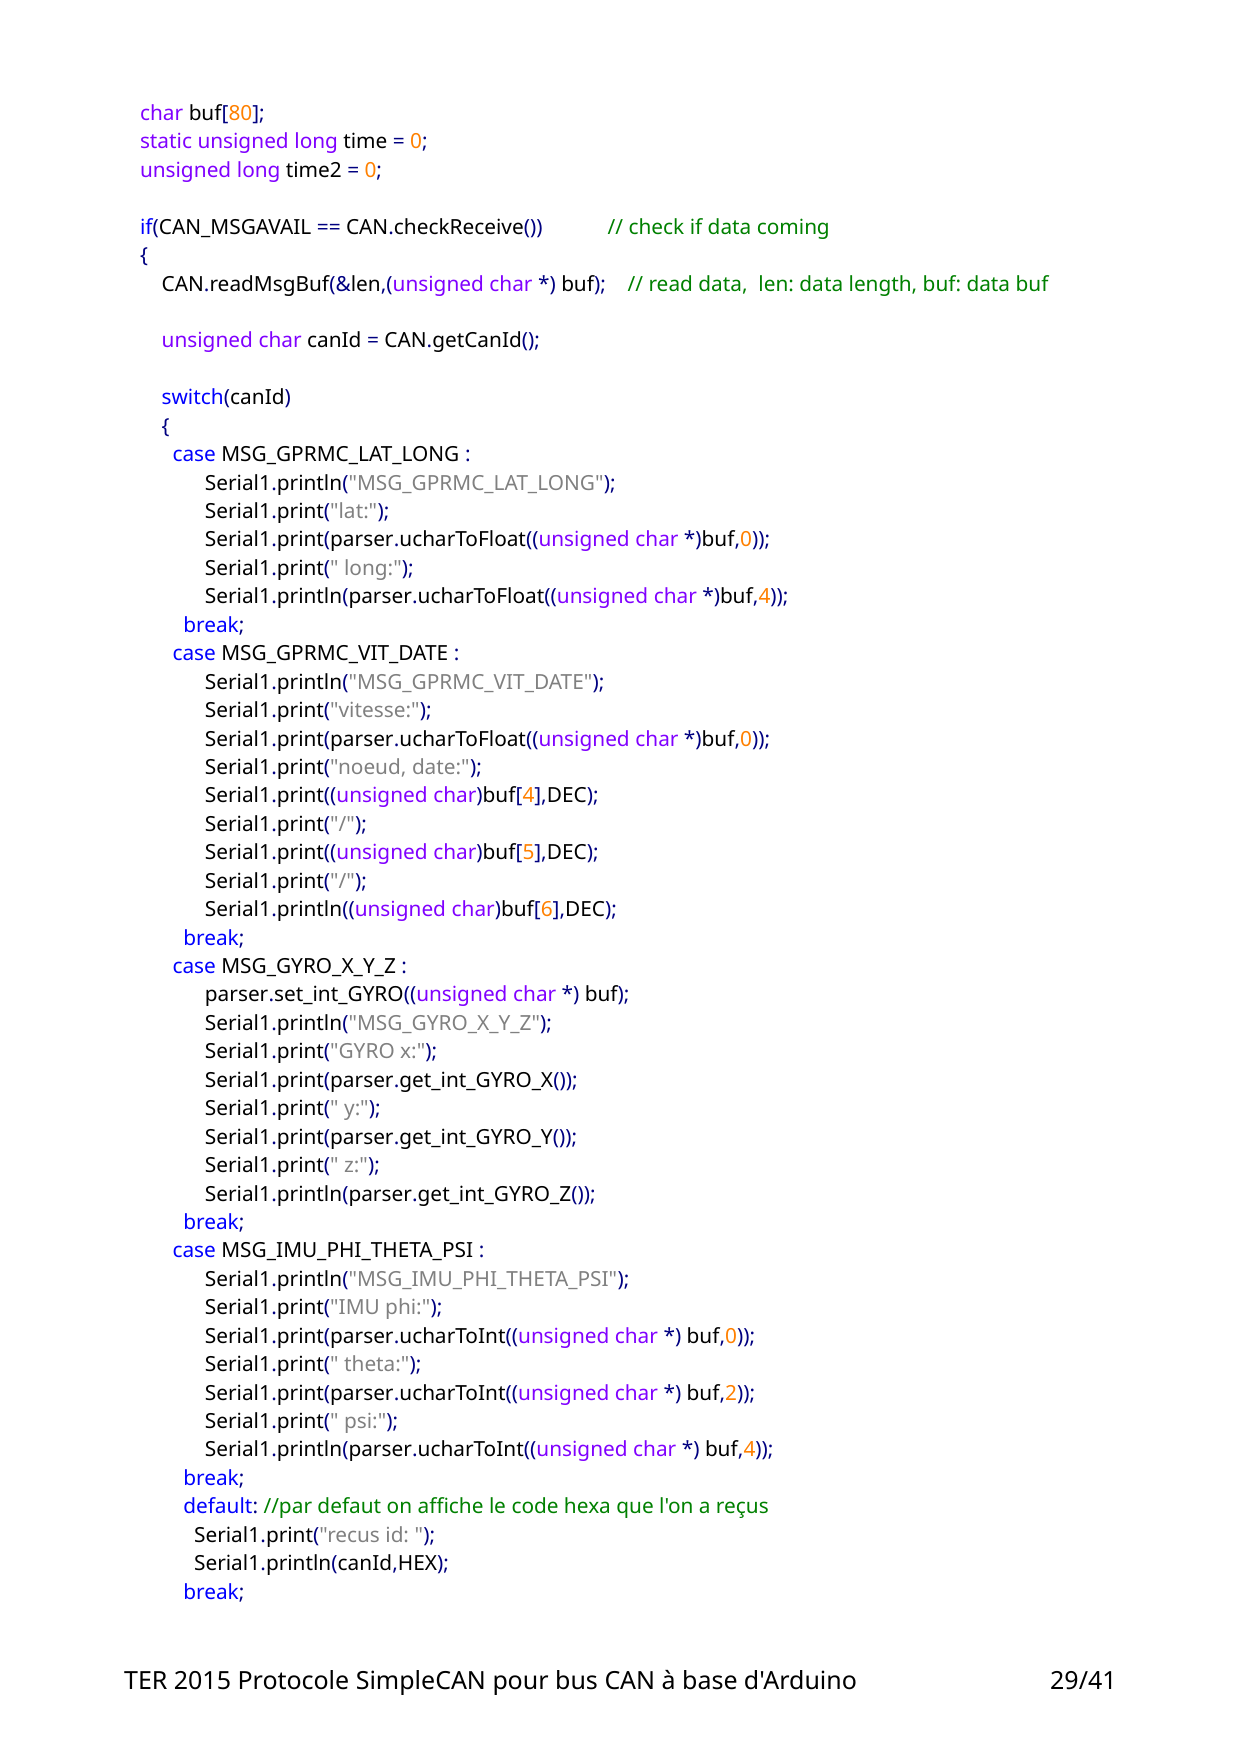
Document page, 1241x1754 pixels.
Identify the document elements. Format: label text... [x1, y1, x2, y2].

text case MSG_GPRMC_LAT_LONG : [118, 439, 1122, 468]
text case MSG_GYRO_X_Y_Z : [118, 951, 1122, 979]
text Serial1.print((unsigned char)buf[5],DEC); [118, 837, 1122, 866]
text Serial1.println(canId,HEX); [118, 1548, 1122, 1577]
text Serial1.print("noeud, date:"); [118, 752, 1122, 781]
text default: //par defaut on affiche le code hexa que l'on a reçus [118, 1491, 1122, 1520]
text case MSG_IMU_PHI_THETA_PSI : [118, 1236, 1122, 1264]
text Serial1.print("recus id: "); [118, 1520, 1122, 1548]
text Serial1.print(parser.get_int_GYRO_X()); [118, 1065, 1122, 1093]
text unsigned long time2 = 0; [118, 155, 1122, 183]
text Serial1.print(parser.ucharToInt((unsigned char *) buf,0)); [118, 1321, 1122, 1349]
text Serial1.print("lat:"); [118, 496, 1122, 524]
text Serial1.println(parser.get_int_GYRO_Z()); [118, 1179, 1122, 1207]
text CAN.readMsgBuf(&len,(unsigned char *) buf); // read data, len: data length, buf: data buf [118, 269, 1122, 297]
text Serial1.print(parser.ucharToFloat((unsigned char *)buf,0)); [118, 724, 1122, 752]
text Serial1.print("vitesse:"); [118, 695, 1122, 724]
text Serial1.print("/"); [118, 809, 1122, 837]
text break; [118, 923, 1122, 951]
text Serial1.print(parser.ucharToInt((unsigned char *) buf,2)); [118, 1378, 1122, 1406]
text break; [118, 1207, 1122, 1236]
text Serial1.print(" long:"); [118, 553, 1122, 581]
text Serial1.println("MSG_IMU_PHI_THETA_PSI"); [118, 1264, 1122, 1292]
text case MSG_GPRMC_VIT_DATE : [118, 638, 1122, 667]
text parser.set_int_GYRO((unsigned char *) buf); [118, 979, 1122, 1008]
text Serial1.print(parser.ucharToFloat((unsigned char *)buf,0)); [118, 524, 1122, 553]
text Serial1.println(parser.ucharToInt((unsigned char *) buf,4)); [118, 1434, 1122, 1463]
text Serial1.print(parser.get_int_GYRO_Y()); [118, 1122, 1122, 1150]
text if(CAN_MSGAVAIL == CAN.checkReceive()) // check if data coming [118, 212, 1122, 240]
text char buf[80]; [118, 98, 1122, 126]
text unsigned char canId = CAN.getCanId(); [118, 326, 1122, 354]
text Serial1.print("IMU phi:"); [118, 1292, 1122, 1321]
text Serial1.print(" z:"); [118, 1150, 1122, 1179]
text Serial1.print(" theta:"); [118, 1349, 1122, 1378]
text switch(canId) [118, 382, 1122, 411]
text Serial1.print((unsigned char)buf[4],DEC); [118, 781, 1122, 809]
text static unsigned long time = 0; [118, 126, 1122, 155]
text Serial1.print("/"); [118, 866, 1122, 894]
text Serial1.print(" y:"); [118, 1093, 1122, 1122]
text break; [118, 1577, 1122, 1605]
text Serial1.println("MSG_GYRO_X_Y_Z"); [118, 1008, 1122, 1036]
text break; [118, 1463, 1122, 1491]
text { [118, 240, 1122, 269]
text Serial1.print(" psi:"); [118, 1406, 1122, 1434]
text Serial1.println(parser.ucharToFloat((unsigned char *)buf,4)); [118, 581, 1122, 610]
text Serial1.print("GYRO x:"); [118, 1036, 1122, 1065]
text Serial1.println("MSG_GPRMC_VIT_DATE"); [118, 667, 1122, 695]
text Serial1.println("MSG_GPRMC_LAT_LONG"); [118, 468, 1122, 496]
text break; [118, 610, 1122, 638]
text { [118, 411, 1122, 439]
text Serial1.println((unsigned char)buf[6],DEC); [118, 894, 1122, 923]
